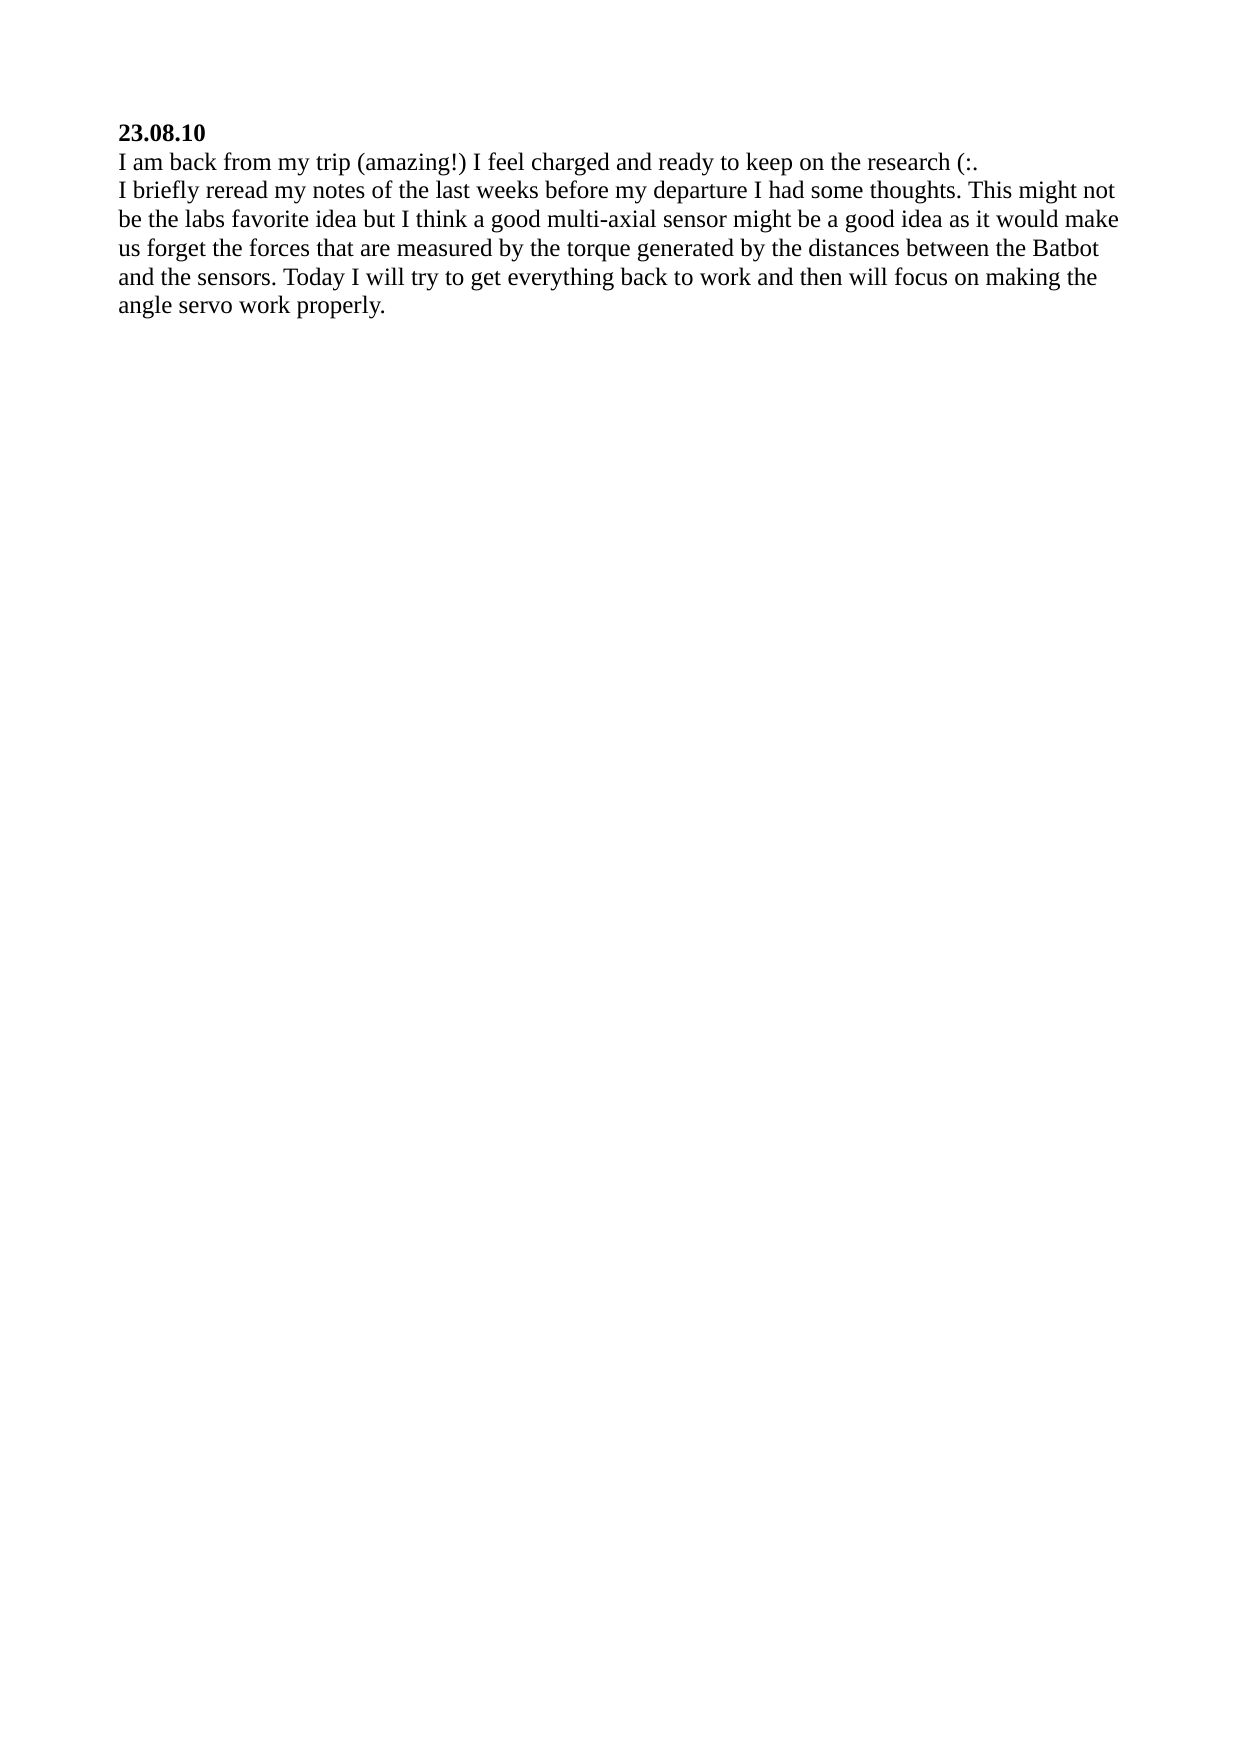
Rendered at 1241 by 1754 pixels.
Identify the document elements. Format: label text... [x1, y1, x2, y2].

text 23.08.10 [118, 118, 1122, 147]
text I am back from my trip (amazing!) I feel charged and ready to keep on the research (:. [118, 147, 1122, 176]
text I briefly reread my notes of the last weeks before my departure I had some thoughts. This might not be the labs favorite idea but I think a good multi-axial sensor might be a good idea as it would make us forget the forces that are measured by the torque generated by the distances between the Batbot and the sensors. Today I will try to get everything back to work and then will focus on making the angle servo work properly. [118, 176, 1122, 319]
